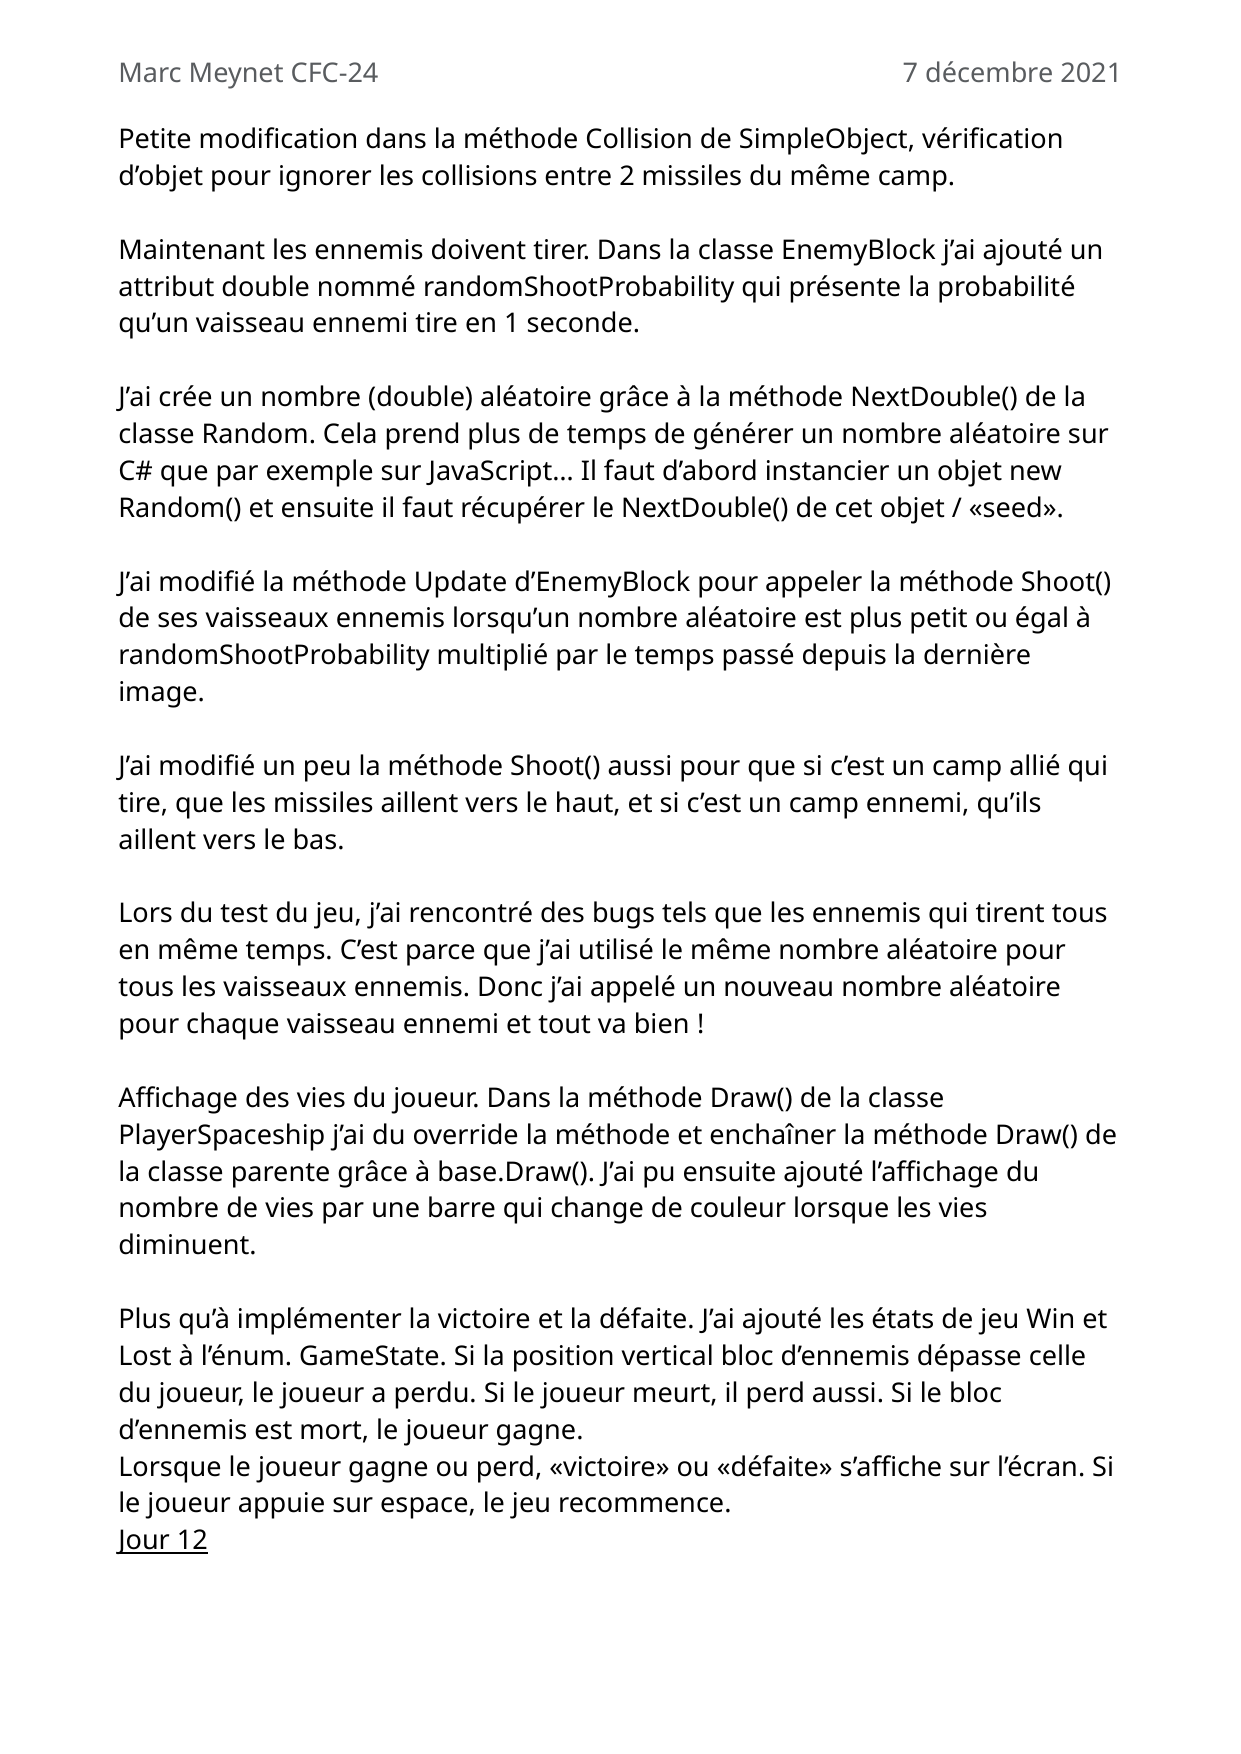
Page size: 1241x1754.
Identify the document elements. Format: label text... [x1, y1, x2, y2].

text Lors du test du jeu, j’ai rencontré des bugs tels que les ennemis qui tirent tous en même temps. C’est parce que j’ai utilisé le même nombre aléatoire pour tous les vaisseaux ennemis. Donc j’ai appelé un nouveau nombre aléatoire pour chaque vaisseau ennemi et tout va bien ! [118, 894, 1122, 1041]
text J’ai crée un nombre (double) aléatoire grâce à la méthode NextDouble() de la classe Random. Cela prend plus de temps de générer un nombre aléatoire sur C# que par exemple sur JavaScript… Il faut d’abord instancier un objet new Random() et ensuite il faut récupérer le NextDouble() de cet objet / «seed». [118, 378, 1122, 525]
text Affichage des vies du joueur. Dans la méthode Draw() de la classe PlayerSpaceship j’ai du override la méthode et enchaîner la méthode Draw() de la classe parente grâce à base.Draw(). J’ai pu ensuite ajouté l’affichage du nombre de vies par une barre qui change de couleur lorsque les vies diminuent. [118, 1078, 1122, 1263]
text Jour 12 [118, 1521, 1122, 1558]
text J’ai modifié la méthode Update d’EnemyBlock pour appeler la méthode Shoot() de ses vaisseaux ennemis lorsqu’un nombre aléatoire est plus petit ou égal à randomShootProbability multiplié par le temps passé depuis la dernière image. [118, 562, 1122, 709]
text Petite modification dans la méthode Collision de SimpleObject, vérification d’objet pour ignorer les collisions entre 2 missiles du même camp. [118, 119, 1122, 193]
text J’ai modifié un peu la méthode Shoot() aussi pour que si c’est un camp allié qui tire, que les missiles aillent vers le haut, et si c’est un camp ennemi, qu’ils aillent vers le bas. [118, 746, 1122, 857]
text Maintenant les ennemis doivent tirer. Dans la classe EnemyBlock j’ai ajouté un attribut double nommé randomShootProbability qui présente la probabilité qu’un vaisseau ennemi tire en 1 seconde. [118, 230, 1122, 341]
text Lorsque le joueur gagne ou perd, «victoire» ou «défaite» s’affiche sur l’écran. Si le joueur appuie sur espace, le jeu recommence. [118, 1447, 1122, 1521]
text Plus qu’à implémenter la victoire et la défaite. J’ai ajouté les états de jeu Win et Lost à l’énum. GameState. Si la position vertical bloc d’ennemis dépasse celle du joueur, le joueur a perdu. Si le joueur meurt, il perd aussi. Si le bloc d’ennemis est mort, le joueur gagne. [118, 1299, 1122, 1447]
